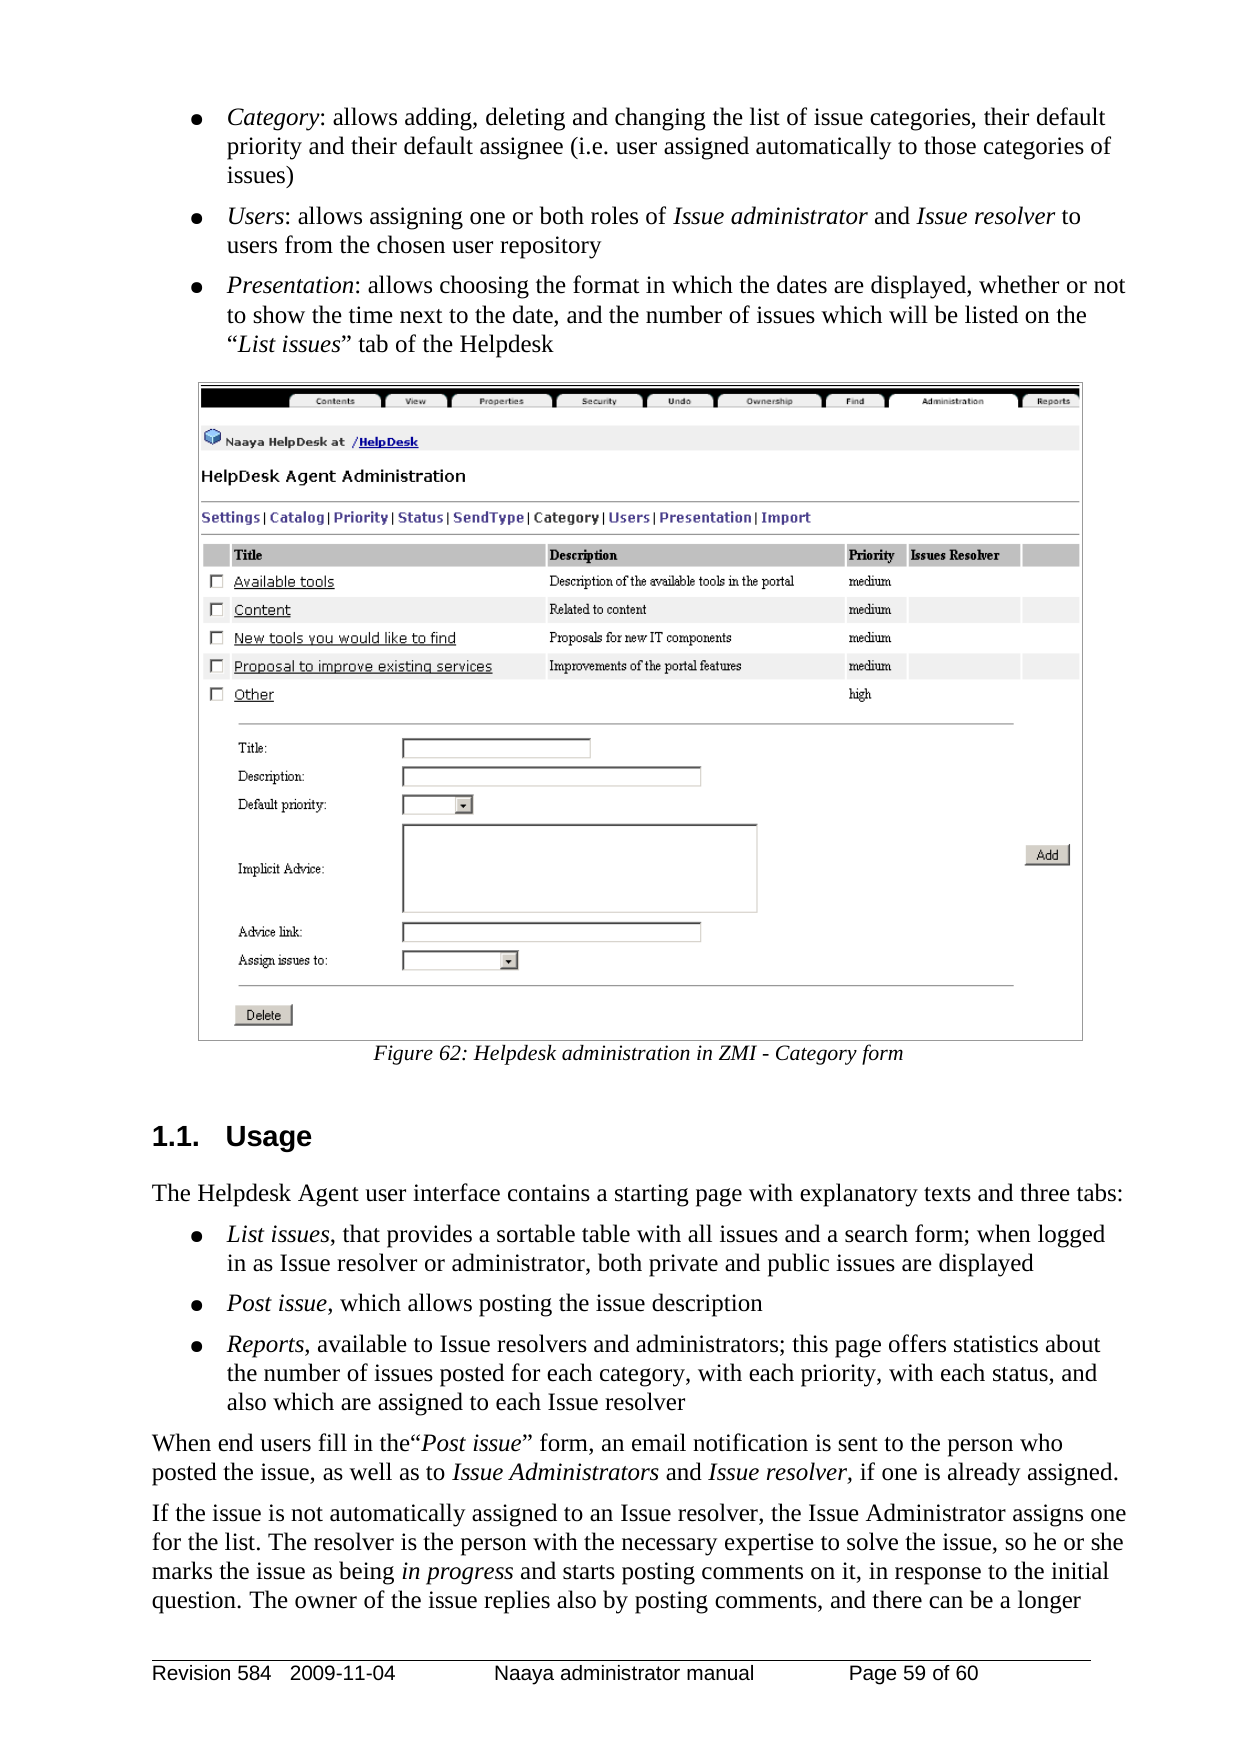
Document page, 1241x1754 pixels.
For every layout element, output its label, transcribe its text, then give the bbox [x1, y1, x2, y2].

picture [200, 385, 1080, 1037]
text Figure 62: Helpdesk administration in ZMI - Category form [197, 1037, 1082, 1065]
list Reports, available to Issue resolvers and administrators; this page offers statistics about the number of issues posted for each category, with each priority, with each status, and also which are assigned to each Issue resolver [189, 1329, 1128, 1416]
list Presentation: allows choosing the format in which the dates are displayed, whether or not to show the time next to the date, and the number of issues which will be listed on the “List issues” tab of the Helpdesk [189, 270, 1128, 358]
text If the issue is not automatically assigned to an Issue resolver, the Issue Administrator assigns one for the list. The resolver is the person with the necessary expertise to solve the issue, so he or she marks the issue as being in progress and starts posting comments on it, in response to the initial question. The owner of the issue replies also by posting comments, and there can be a longer [152, 1498, 1128, 1614]
text The Helpdesk Agent user interface contains a starting page with explanatory texts and three tabs: [152, 1178, 1128, 1207]
subtitle Usage [152, 1119, 1128, 1153]
text When end users fill in the“Post issue” form, an email notification is sent to the person who posted the issue, as well as to Issue Administrators and Issue resolver, if one is already assigned. [152, 1428, 1128, 1486]
list Post issue, which allows posting the issue description [189, 1288, 1128, 1317]
list Category: allows adding, deleting and changing the list of issue categories, their default priority and their default assignee (i.e. user assigned automatically to those categories of issues) [189, 102, 1128, 189]
list List issues, that provides a sortable table with all issues and a search form; when logged in as Issue resolver or administrator, both private and public issues are displayed [189, 1218, 1128, 1277]
list Users: allows assigning one or both roles of Issue administrator and Issue resolver to users from the chosen user repository [189, 201, 1128, 259]
